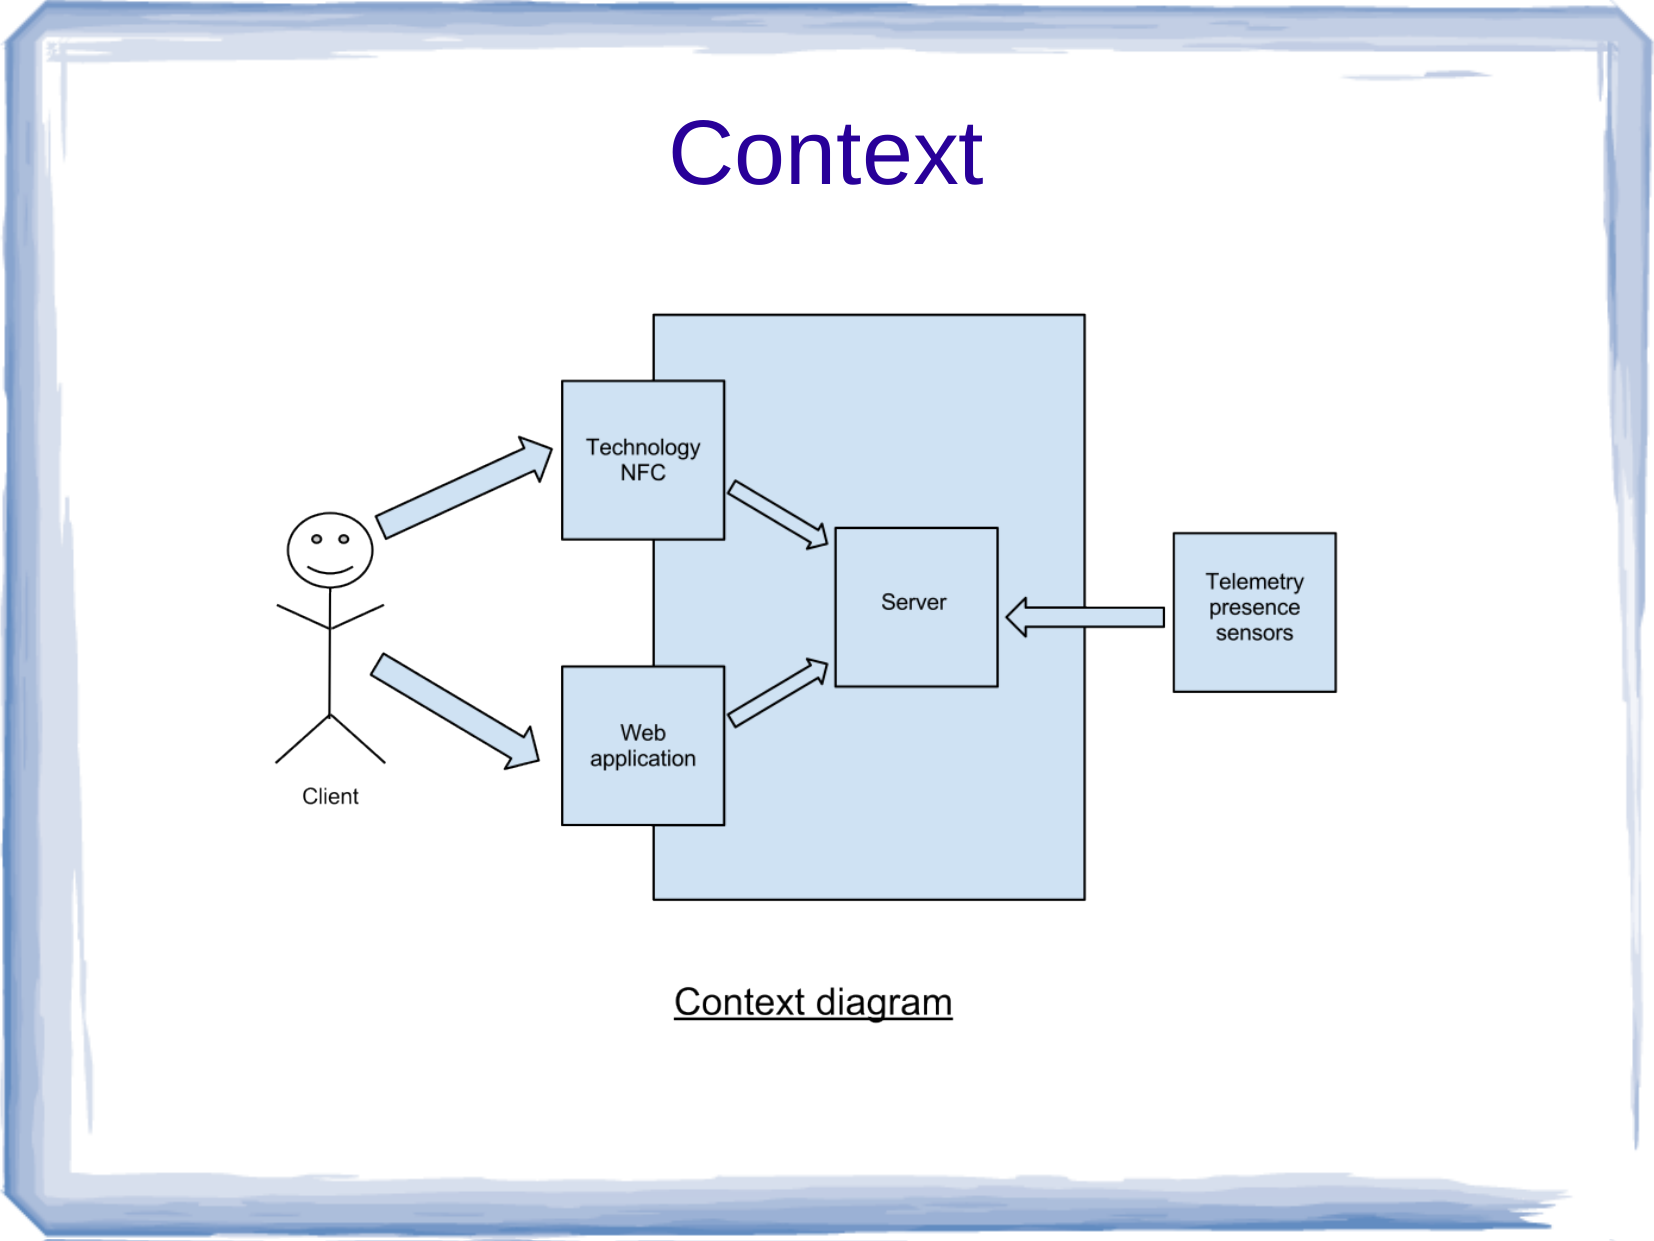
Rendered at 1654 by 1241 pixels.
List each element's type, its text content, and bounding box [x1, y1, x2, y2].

title Context [82, 49, 1571, 257]
picture [0, 0, 1654, 1241]
